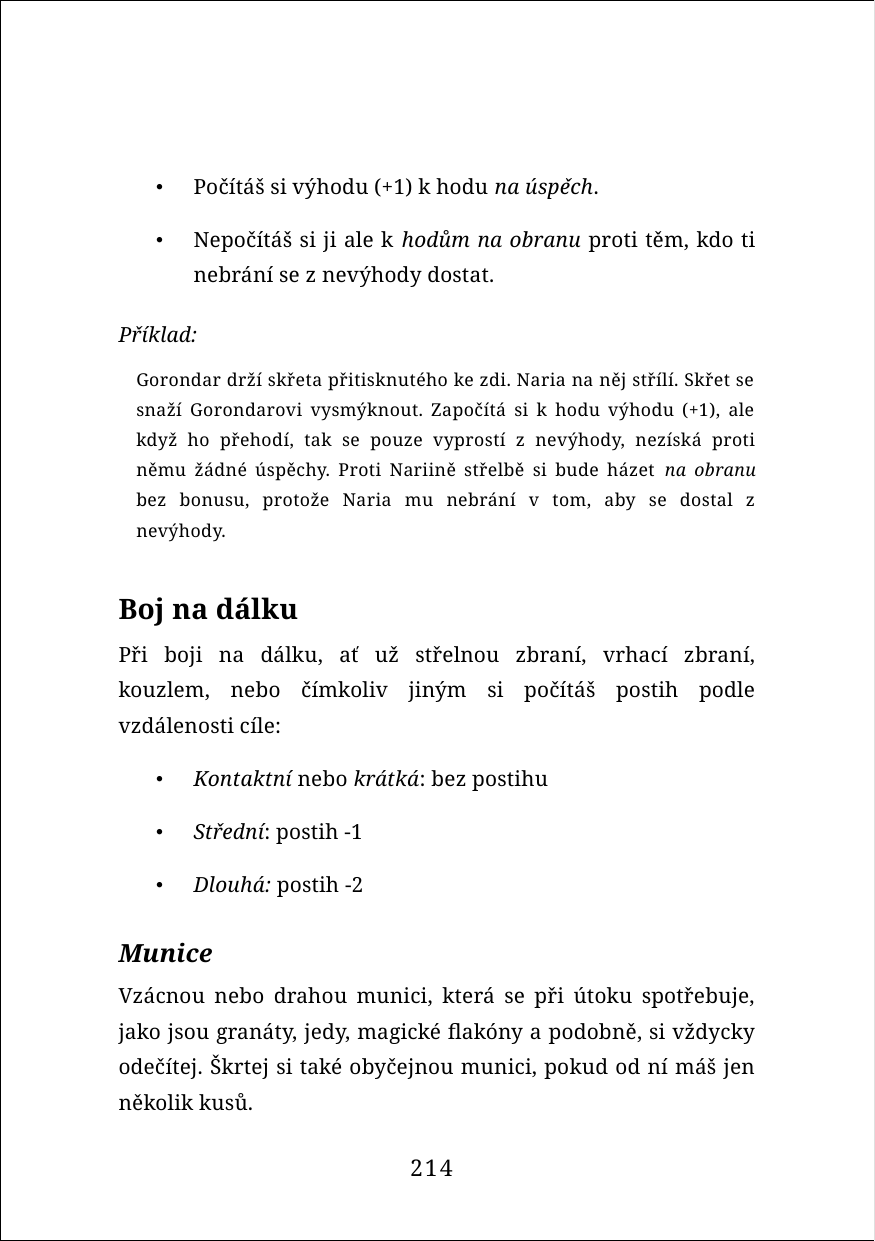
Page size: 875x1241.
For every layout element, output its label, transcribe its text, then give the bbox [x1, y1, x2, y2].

list Střední: postih -1 [156, 817, 756, 846]
subtitle Munice [118, 935, 756, 969]
list Dlouhá: postih -2 [156, 870, 756, 899]
list Počítáš si výhodu (+1) k hodu na úspěch. [156, 172, 756, 200]
list Kontaktní nebo krátká: bez postihu [156, 764, 756, 792]
subtitle Boj na dálku [118, 589, 756, 628]
list Nepočítáš si ji ale k hodům na obranu proti těm, kdo ti nebrání se z nevýhody dostat. [156, 225, 756, 289]
text Gorondar drží skřeta přitisknutého ke zdi. Naria na něj střílí. Skřet se snaží Gorondarovi vysmýknout. Započítá si k hodu výhodu (+1), ale když ho přehodí, tak se pouze vyprostí z nevýhody, nezíská proti němu žádné úspěchy. Proti Nariině střelbě si bude házet na obranu bez bonusu, protože Naria mu nebrání v tom, aby se dostal z nevýhody. [136, 367, 756, 542]
text Příklad: [118, 320, 756, 348]
text Vzácnou nebo drahou munici, která se při útoku spotřebuje, jako jsou granáty, jedy, magické flakóny a podobně, si vždycky odečítej. Škrtej si také obyčejnou munici, pokud od ní máš jen několik kusů. [118, 981, 756, 1116]
text Při boji na dálku, ať už střelnou zbraní, vrhací zbraní, kouzlem, nebo čímkoliv jiným si počítáš postih podle vzdálenosti cíle: [118, 640, 756, 739]
